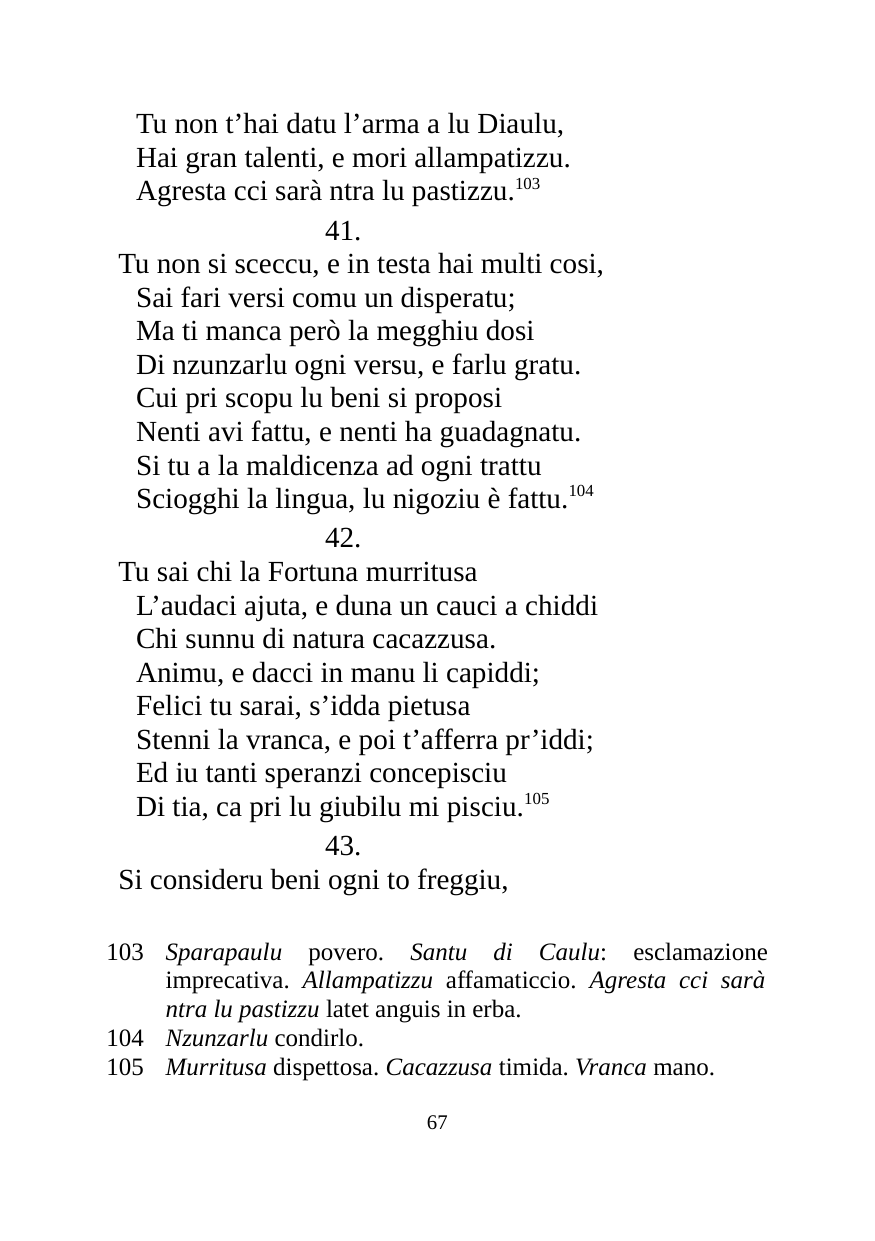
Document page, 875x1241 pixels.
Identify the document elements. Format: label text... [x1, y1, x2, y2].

text 42. [325, 521, 768, 554]
text 41. [325, 213, 768, 246]
text 43. [325, 828, 768, 862]
text Si consideru beni ogni to freggiu, [118, 862, 768, 896]
text Tu non si sceccu, e in testa hai multi cosi, Sai fari versi comu un disperatu; Ma ti manca però la megghiu dosi Di nzunzarlu ogni versu, e farlu gratu. Cui pri scopu lu beni si proposi Nenti avi fattu, e nenti ha guadagnatu. Si tu a la maldicenza ad ogni trattu Sciogghi la lingua, lu nigoziu è fattu. [118, 246, 768, 515]
text Tu sai chi la Fortuna murritusa L’audaci ajuta, e duna un cauci a chiddi Chi sunnu di natura cacazzusa. Animu, e dacci in manu li capiddi; Felici tu sarai, s’idda pietusa Stenni la vranca, e poi t’afferra pr’iddi; Ed iu tanti speranzi concepisciu Di tia, ca pri lu giubilu mi pisciu. [118, 554, 768, 822]
text Tu non t’hai datu l’arma a lu Diaulu, Hai gran talenti, e mori allampatizzu. Agresta cci sarà ntra lu pastizzu. [118, 106, 768, 207]
text Nzunzarlu condirlo. [106, 1023, 768, 1052]
text Murritusa dispettosa. Cacazzusa timida. Vranca mano. [106, 1052, 768, 1080]
text Sparapaulu povero. Santu di Caulu: esclamazione imprecativa. Allampatizzu affamaticcio. Agresta cci sarà ntra lu pastizzu latet anguis in erba. [106, 937, 768, 1023]
